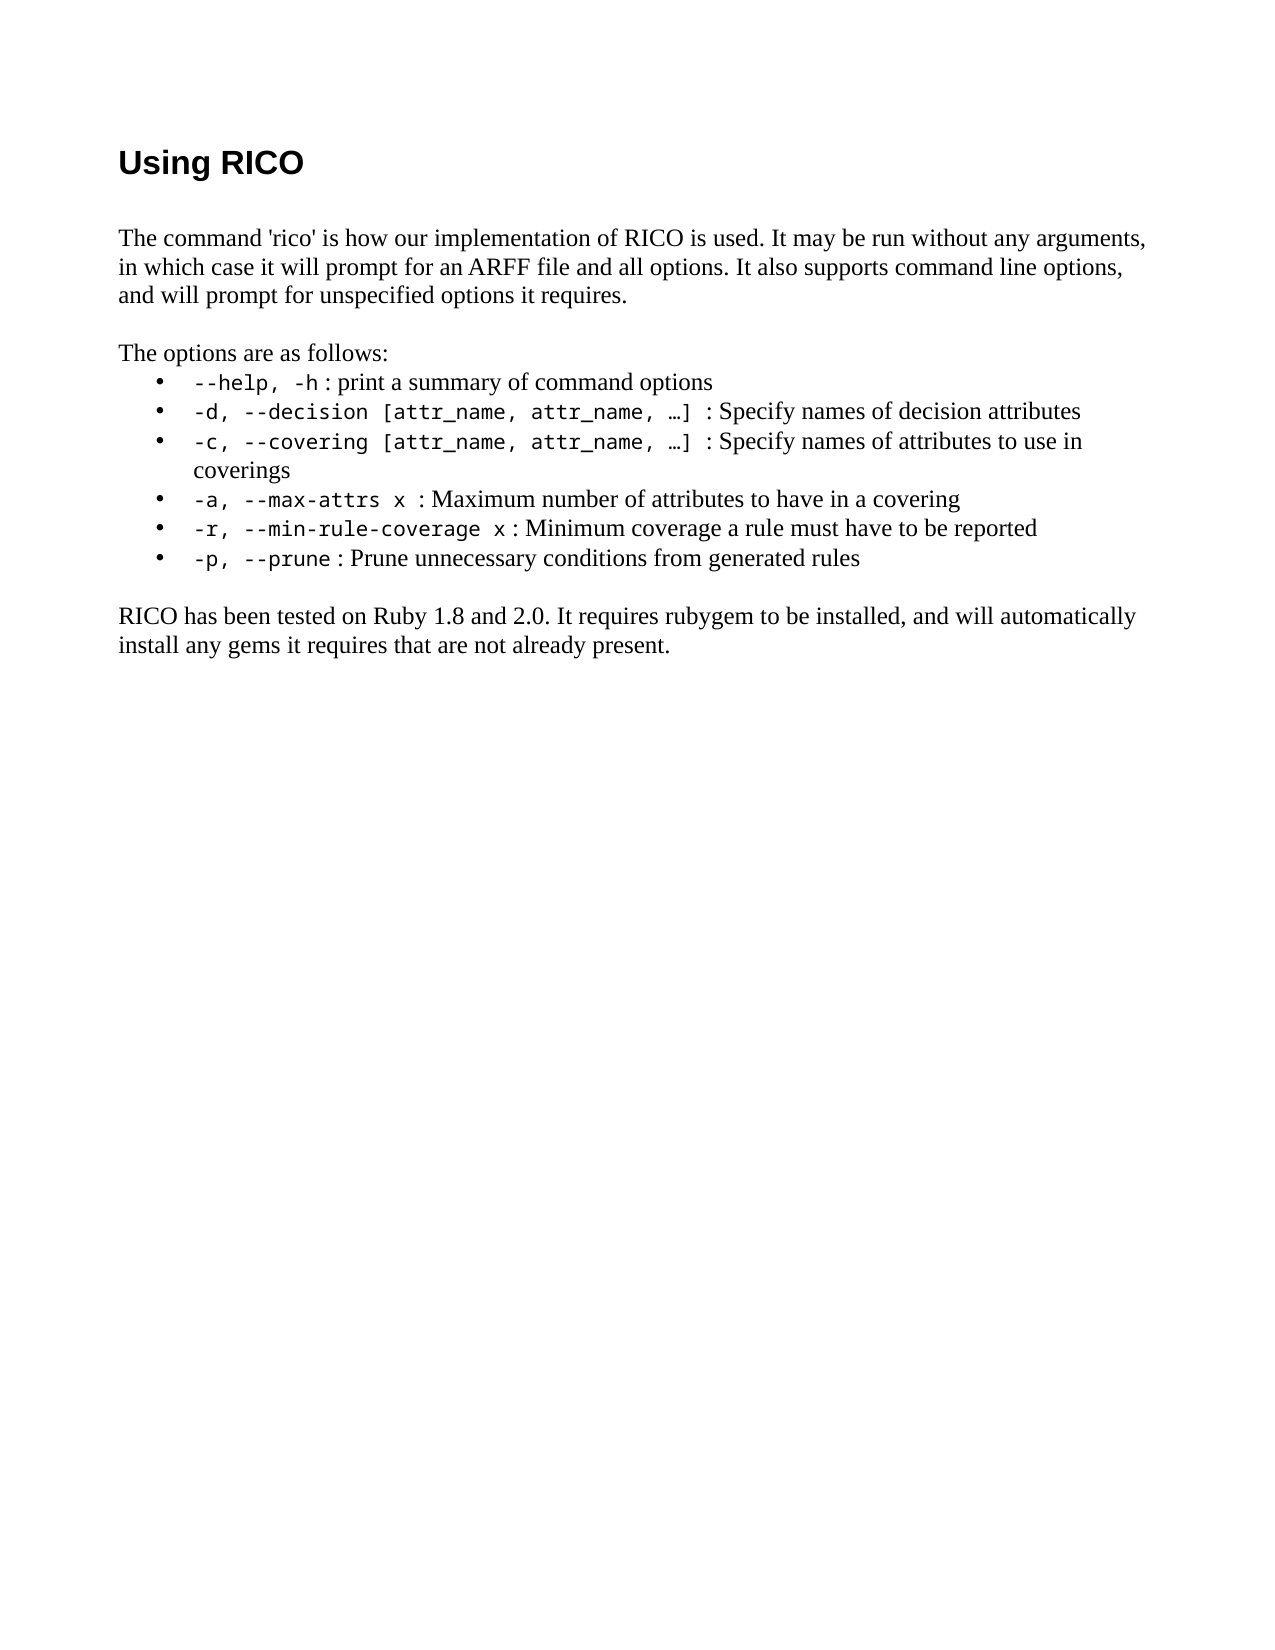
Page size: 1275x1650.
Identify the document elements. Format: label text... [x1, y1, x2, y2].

list -p, --prune : Prune unnecessary conditions from generated rules [156, 543, 1157, 572]
list -r, --min-rule-coverage x : Minimum coverage a rule must have to be reported [156, 513, 1157, 543]
list --help, -h : print a summary of command options [156, 367, 1157, 396]
text The options are as follows: [118, 338, 1157, 367]
list -c, --covering [attr_name, attr_name, …] : Specify names of attributes to use in coverings [156, 426, 1157, 484]
subtitle Using RICO [118, 143, 1157, 182]
list -a, --max-attrs x : Maximum number of attributes to have in a covering [156, 484, 1157, 513]
text RICO has been tested on Ruby 1.8 and 2.0. It requires rubygem to be installed, and will automatically install any gems it requires that are not already present. [118, 601, 1157, 659]
text The command 'rico' is how our implementation of RICO is used. It may be run without any arguments, in which case it will prompt for an ARFF file and all options. It also supports command line options, and will prompt for unspecified options it requires. [118, 223, 1157, 309]
list -d, --decision [attr_name, attr_name, …] : Specify names of decision attributes [156, 396, 1157, 426]
